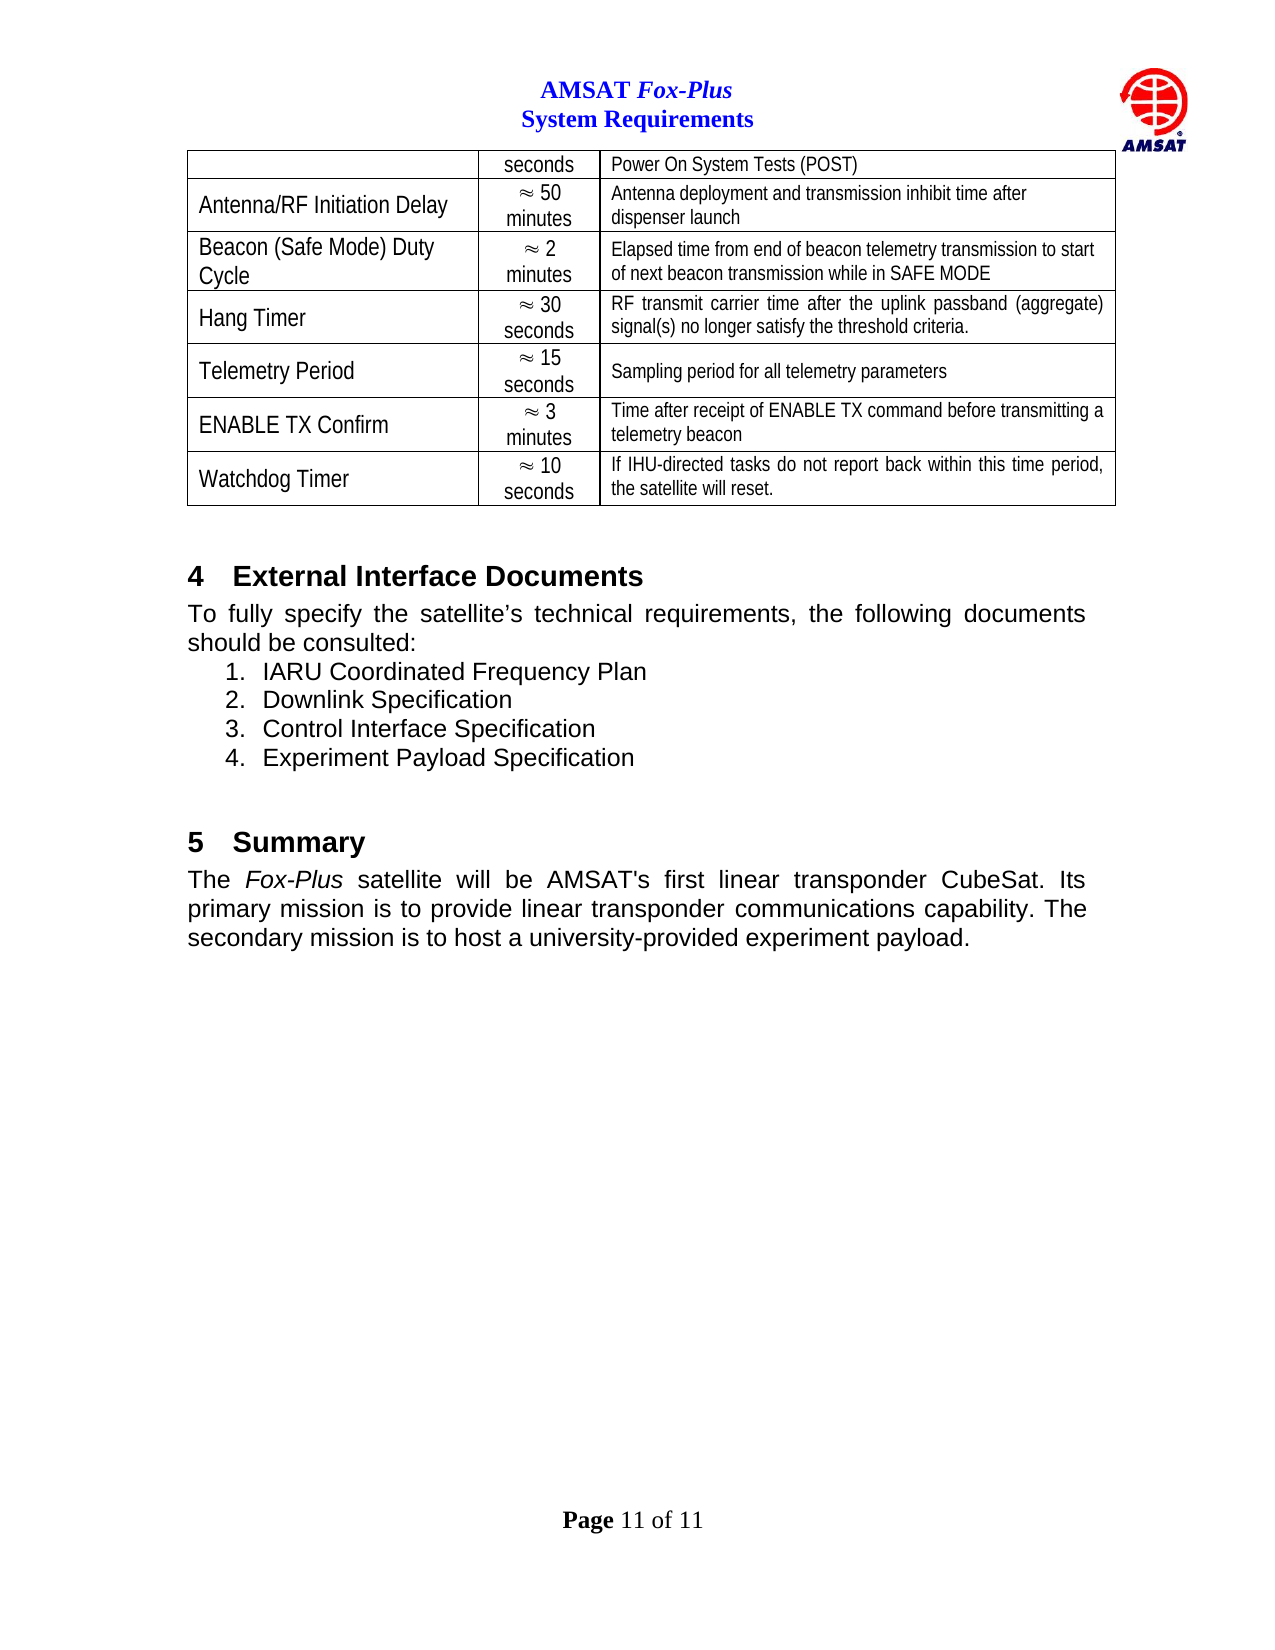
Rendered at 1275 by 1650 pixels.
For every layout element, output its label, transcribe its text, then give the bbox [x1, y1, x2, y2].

table_cell Watchdog Timer [188, 452, 478, 504]
table_cell  10 seconds [479, 452, 599, 504]
table_cell Telemetry Period [188, 344, 478, 397]
table_cell  15 seconds [479, 344, 599, 397]
table_cell  30 seconds [479, 291, 599, 343]
list Downlink Specification [225, 685, 1087, 714]
table_cell RF transmit carrier time after the uplink passband (aggregate) signal(s) no longer satisfy the threshold criteria. [601, 291, 1115, 343]
table_cell ENABLE TX Confirm [188, 398, 478, 451]
table_cell  2 minutes [479, 232, 599, 289]
table_cell seconds [479, 151, 599, 177]
table_cell Hang Timer [188, 291, 478, 343]
subtitle External Interface Documents [187, 559, 1087, 593]
list Control Interface Specification [225, 714, 1087, 743]
text To fully specify the satellite’s technical requirements, the following documents should be consulted: [187, 599, 1087, 657]
table_cell Antenna deployment and transmission inhibit time after dispenser launch [601, 179, 1115, 231]
table_cell Beacon (Safe Mode) Duty Cycle [188, 232, 478, 289]
table_cell Sampling period for all telemetry parameters [601, 344, 1115, 397]
table_cell  50 minutes [479, 179, 599, 231]
table_cell Elapsed time from end of beacon telemetry transmission to start of next beacon transmission while in SAFE MODE [601, 232, 1115, 289]
table_cell Antenna/RF Initiation Delay [188, 179, 478, 231]
list IARU Coordinated Frequency Plan [225, 657, 1087, 685]
table_cell Power On System Tests (POST) [601, 151, 1115, 177]
table_cell [188, 151, 478, 177]
table_cell  3 minutes [479, 398, 599, 451]
subtitle Summary [187, 825, 1087, 859]
table_cell Time after receipt of ENABLE TX command before transmitting a telemetry beacon [601, 398, 1115, 451]
list Experiment Payload Specification [225, 743, 1087, 772]
table_cell If IHU-directed tasks do not report back within this time period, the satellite will reset. [601, 452, 1115, 504]
text The Fox-Plus satellite will be AMSAT's first linear transponder CubeSat. Its primary mission is to provide linear transponder communications capability. The secondary mission is to host a university-provided experiment payload. [187, 865, 1087, 951]
